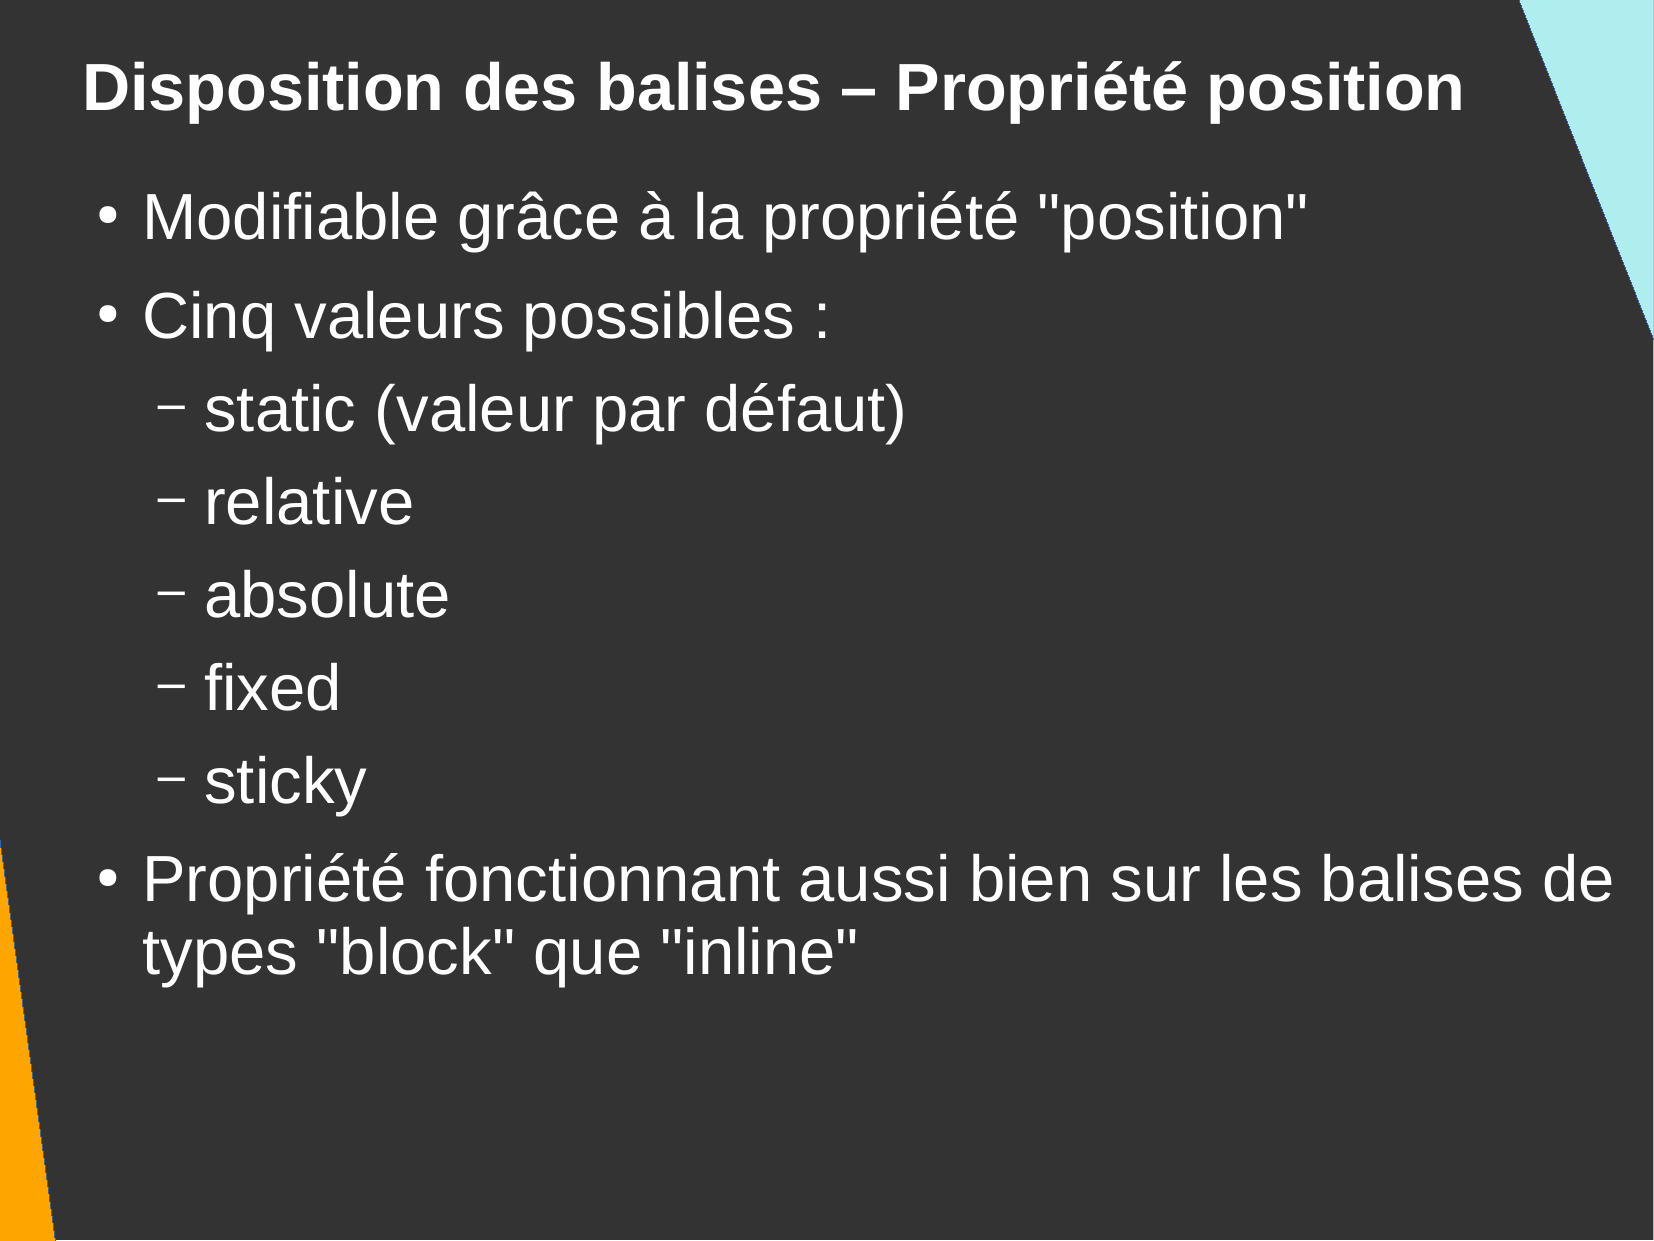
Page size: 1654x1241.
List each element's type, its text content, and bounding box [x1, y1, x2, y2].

text_box [1519, 0, 1654, 340]
list Modifiable grâce à la propriété "position" Cinq valeurs possibles : static (valeur par défaut) relative absolute fixed sticky Propriété fonctionnant aussi bien sur les balises de types "block" que "inline" [80, 180, 1620, 993]
title Disposition des balises – Propriété position [82, 49, 1570, 130]
text_box [0, 839, 56, 1241]
